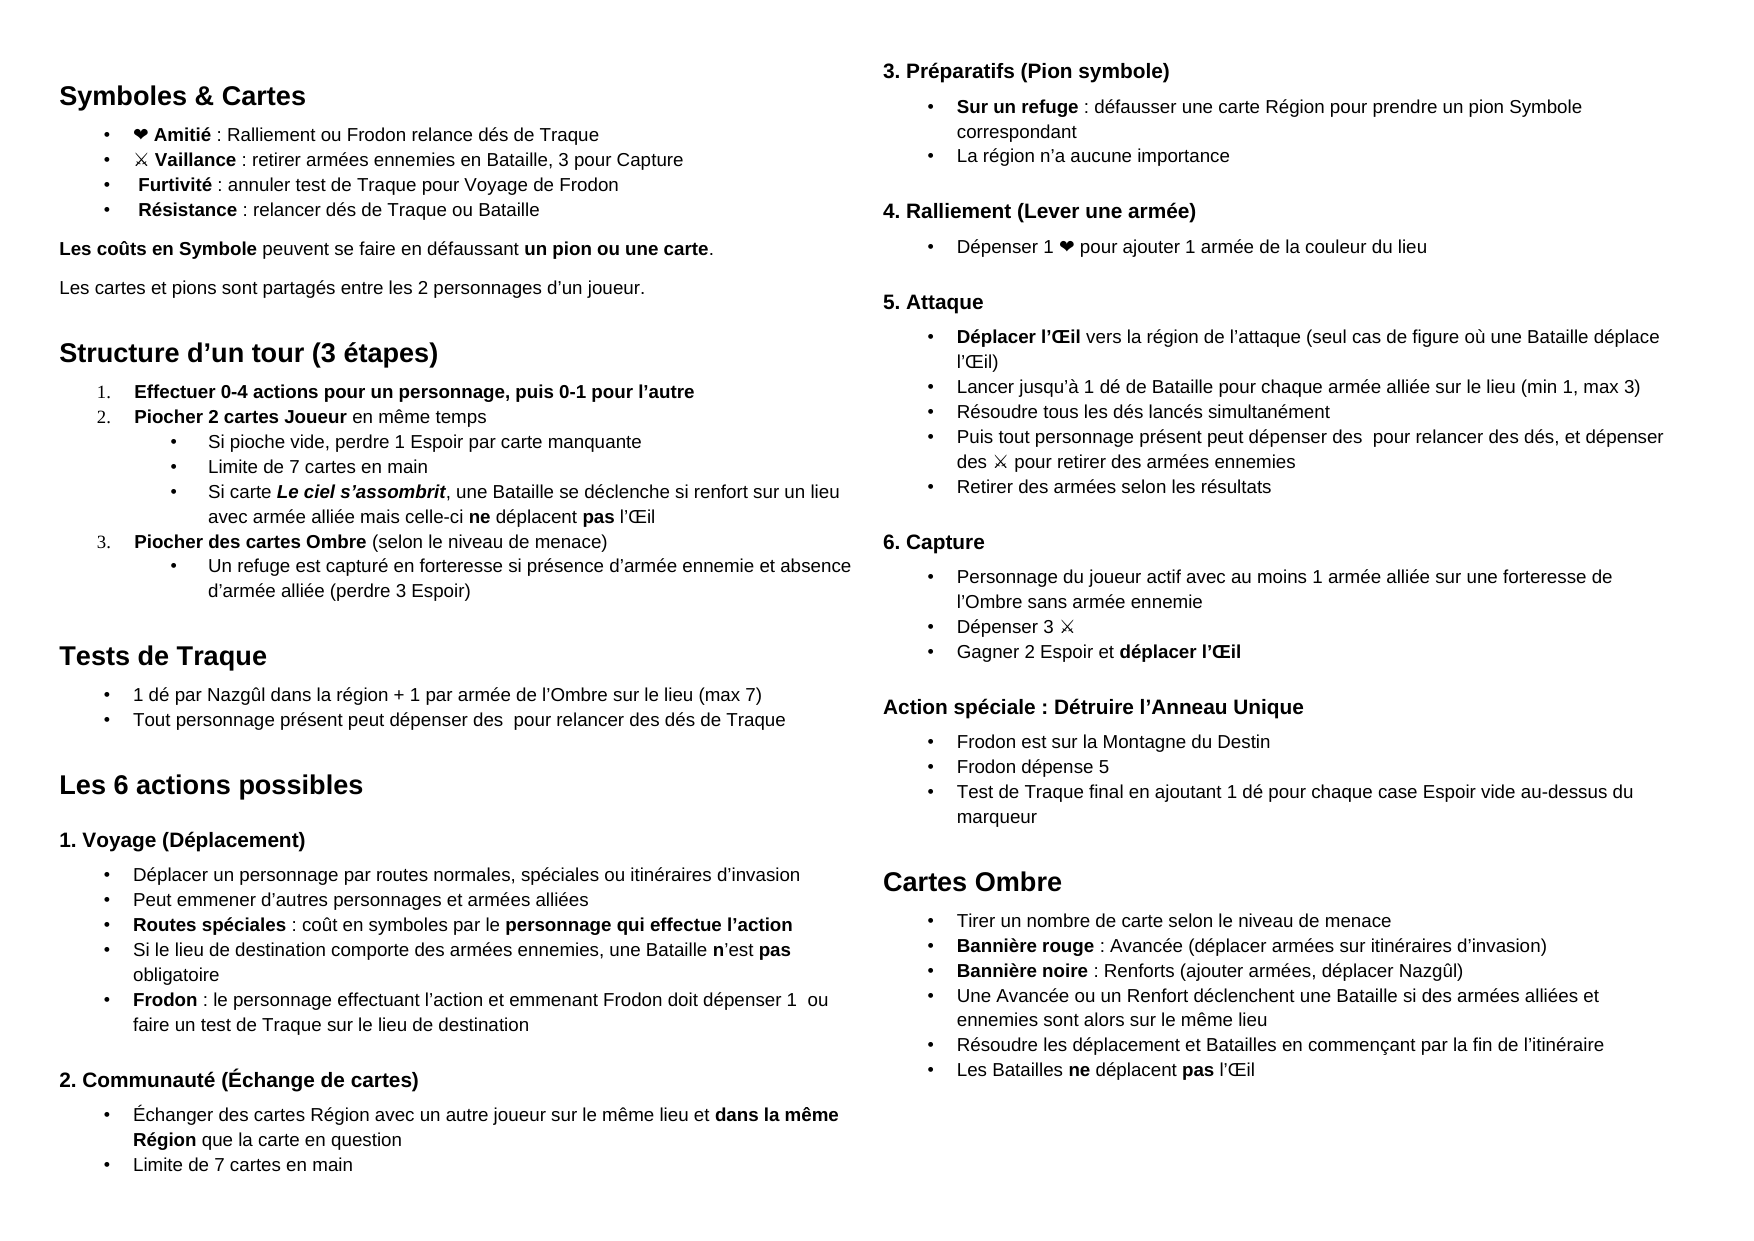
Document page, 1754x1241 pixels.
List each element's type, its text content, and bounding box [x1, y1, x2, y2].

list Limite de 7 cartes en main [103, 1153, 853, 1175]
list Si carte Le ciel s’assombrit, une Bataille se déclenche si renfort sur un lieu avec armée alliée mais celle-ci ne déplacent pas l’Œil [170, 481, 853, 527]
list Personnage du joueur actif avec au moins 1 armée alliée sur une forteresse de l’Ombre sans armée ennemie [927, 566, 1677, 612]
list Puis tout personnage présent peut dépenser des 💍️ pour relancer des dés, et dépenser des ⚔️ pour retirer des armées ennemies [927, 426, 1677, 472]
list ❤️ Amitié : Ralliement ou Frodon relance dés de Traque [103, 124, 853, 145]
list Lancer jusqu’à 1 dé de Bataille pour chaque armée alliée sur le lieu (min 1, max 3) [927, 376, 1677, 398]
list Effectuer 0-4 actions pour un personnage, puis 0-1 pour l’autre [97, 381, 853, 403]
list Piocher des cartes Ombre (selon le niveau de menace) [97, 530, 853, 552]
text Les cartes et pions sont partagés entre les 2 personnages d’un joueur. [59, 277, 853, 299]
list 💍️ Résistance : relancer dés de Traque ou Bataille [103, 198, 853, 220]
subtitle Les 6 actions possibles [59, 769, 853, 801]
subtitle Symboles & Cartes [59, 80, 853, 111]
list Une Avancée ou un Renfort déclenchent une Bataille si des armées alliées et ennemies sont alors sur le même lieu [927, 984, 1677, 1031]
list Bannière rouge : Avancée (déplacer armées sur itinéraires d’invasion) [927, 934, 1677, 956]
list La région n’a aucune importance [927, 145, 1677, 167]
list Frodon est sur la Montagne du Destin [927, 731, 1677, 753]
list Un refuge est capturé en forteresse si présence d’armée ennemie et absence d’armée alliée (perdre 3 Espoir) [170, 555, 853, 602]
list Sur un refuge : défausser une carte Région pour prendre un pion Symbole correspondant [927, 96, 1677, 142]
list Bannière noire : Renforts (ajouter armées, déplacer Nazgûl) [927, 959, 1677, 981]
list Résoudre tous les dés lancés simultanément [927, 401, 1677, 422]
list Tirer un nombre de carte selon le niveau de menace [927, 910, 1677, 931]
subtitle 4. Ralliement (Lever une armée) [883, 199, 1677, 223]
list Tout personnage présent peut dépenser des 💍️ pour relancer des dés de Traque [103, 709, 853, 731]
subtitle 2. Communauté (Échange de cartes) [59, 1067, 853, 1091]
list Dépenser 3 ⚔️ [927, 616, 1677, 637]
list Déplacer un personnage par routes normales, spéciales ou itinéraires d’invasion [103, 864, 853, 886]
list Test de Traque final en ajoutant 1 dé pour chaque case Espoir vide au-dessus du marqueur [927, 781, 1677, 827]
subtitle 1. Voyage (Déplacement) [59, 828, 853, 852]
list Les Batailles ne déplacent pas l’Œil [927, 1059, 1677, 1081]
list Déplacer l’Œil vers la région de l’attaque (seul cas de figure où une Bataille déplace l’Œil) [927, 326, 1677, 373]
list ⚔️ Vaillance : retirer armées ennemies en Bataille, 3 pour Capture [103, 148, 853, 170]
list Gagner 2 Espoir et déplacer l’Œil [927, 641, 1677, 662]
list 🧣️ Furtivité : annuler test de Traque pour Voyage de Frodon [103, 173, 853, 195]
subtitle Tests de Traque [59, 640, 853, 672]
subtitle Structure d’un tour (3 étapes) [59, 337, 853, 369]
subtitle 6. Capture [883, 529, 1677, 553]
subtitle 3. Préparatifs (Pion symbole) [883, 59, 1677, 83]
subtitle Action spéciale : Détruire l’Anneau Unique [883, 694, 1677, 718]
list Piocher 2 cartes Joueur en même temps [97, 406, 853, 428]
subtitle Cartes Ombre [883, 866, 1677, 897]
list Si pioche vide, perdre 1 Espoir par carte manquante [170, 431, 853, 453]
list Routes spéciales : coût en symboles par le personnage qui effectue l’action [103, 914, 853, 936]
subtitle 5. Attaque [883, 290, 1677, 314]
list Frodon dépense 5 💍️ [927, 756, 1677, 778]
list Si le lieu de destination comporte des armées ennemies, une Bataille n’est pas obligatoire [103, 939, 853, 985]
list Frodon : le personnage effectuant l’action et emmenant Frodon doit dépenser 1 🧣️ ou faire un test de Traque sur le lieu de destination [103, 988, 853, 1035]
list Limite de 7 cartes en main [170, 456, 853, 477]
list Peut emmener d’autres personnages et armées alliées [103, 889, 853, 911]
list Retirer des armées selon les résultats [927, 475, 1677, 497]
text Les coûts en Symbole peuvent se faire en défaussant un pion ou une carte. [59, 238, 853, 259]
list Résoudre les déplacement et Batailles en commençant par la fin de l’itinéraire [927, 1034, 1677, 1056]
list Dépenser 1 ❤️ pour ajouter 1 armée de la couleur du lieu [927, 236, 1677, 257]
list Échanger des cartes Région avec un autre joueur sur le même lieu et dans la même Région que la carte en question [103, 1104, 853, 1150]
list 1 dé par Nazgûl dans la région + 1 par armée de l’Ombre sur le lieu (max 7) [103, 684, 853, 706]
